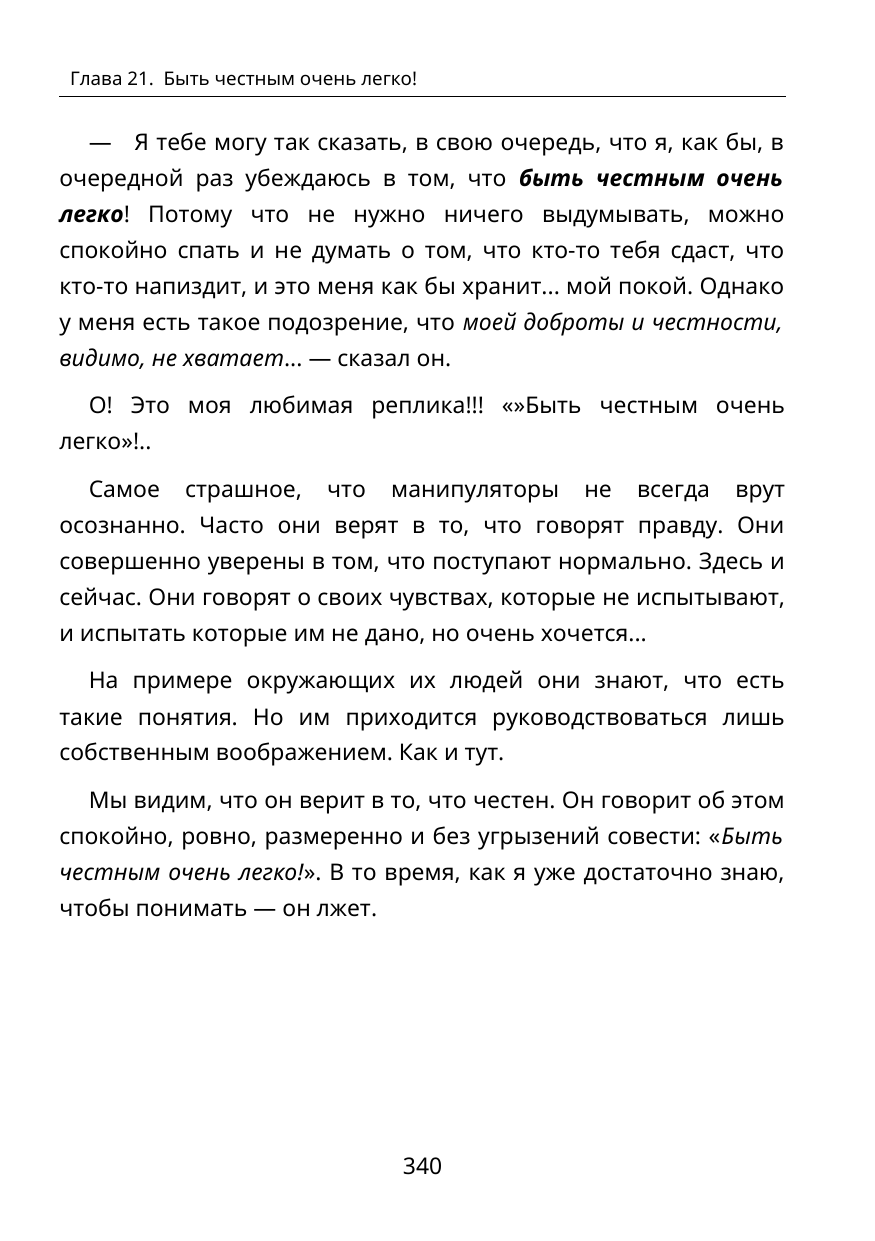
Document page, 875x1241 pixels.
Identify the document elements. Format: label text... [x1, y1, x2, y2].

text На примере окружающих их людей они знают, что есть такие понятия. Но им приходится руководствоваться лишь собственным воображением. Как и тут. [59, 664, 786, 768]
list Я тебе могу так сказать, в свою очередь, что я, как бы, в очередной раз убеждаюсь в том, что быть честным очень легко! Потому что не нужно ничего выдумывать, можно спокойно спать и не думать о том, что кто-то тебя сдаст, что кто-то напиздит, и это меня как бы хранит... мой покой. Однако у меня есть такое подозрение, что моей доброты и честности, видимо, не хватает... — сказал он. [59, 126, 786, 373]
text Мы видим, что он верит в то, что честен. Он говорит об этом спокойно, ровно, размеренно и без угрызений совести: «Быть честным очень легко!». В то время, как я уже достаточно знаю, чтобы понимать — он лжет. [59, 784, 786, 923]
text О! Это моя любимая реплика!!! «»Быть честным очень легко»!.. [59, 389, 786, 457]
text Самое страшное, что манипуляторы не всегда врут осознанно. Часто они верят в то, что говорят правду. Они совершенно уверены в том, что поступают нормально. Здесь и сейчас. Они говорят о своих чувствах, которые не испытывают, и испытать которые им не дано, но очень хочется... [59, 473, 786, 648]
